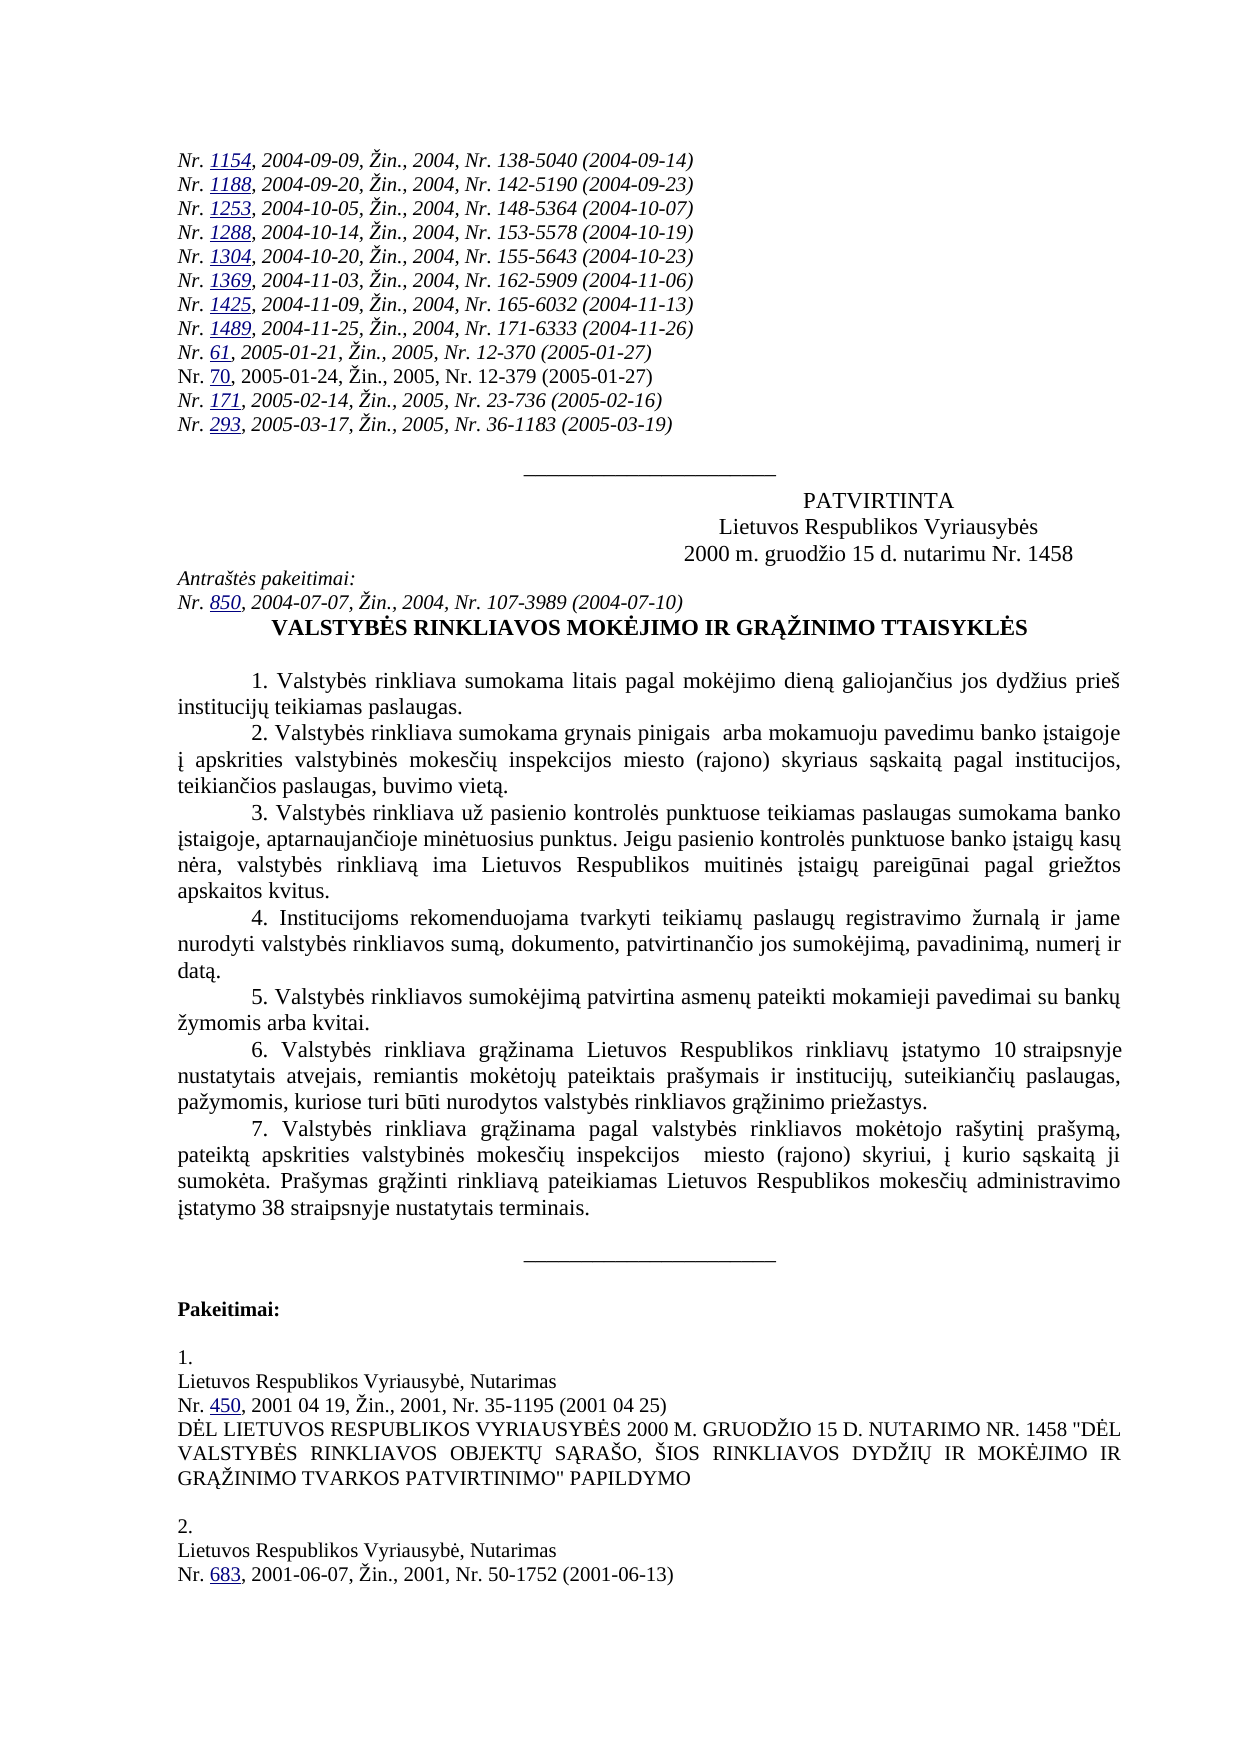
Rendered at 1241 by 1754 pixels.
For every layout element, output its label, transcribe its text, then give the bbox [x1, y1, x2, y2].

text Antraštės pakeitimai: [177, 566, 1122, 590]
text Lietuvos Respublikos Vyriausybės 2000 m. gruodžio 15 d. nutarimu Nr. 1458 [635, 513, 1122, 566]
text 6. Valstybės rinkliava grąžinama Lietuvos Respublikos rinkliavų įstatymo 10 straipsnyje nustatytais atvejais, remiantis mokėtojų pateiktais prašymais ir institucijų, suteikiančių paslaugas, pažymomis, kuriose turi būti nurodytos valstybės rinkliavos grąžinimo priežastys. [177, 1036, 1122, 1115]
text Nr. 293, 2005-03-17, Žin., 2005, Nr. 36-1183 (2005-03-19) [177, 412, 1122, 436]
text 7. Valstybės rinkliava grąžinama pagal valstybės rinkliavos mokėtojo rašytinį prašymą, pateiktą apskrities valstybinės mokesčių inspekcijos miesto (rajono) skyriui, į kurio sąskaitą ji sumokėta. Prašymas grąžinti rinkliavą pateikiamas Lietuvos Respublikos mokesčių administravimo įstatymo 38 straipsnyje nustatytais terminais. [177, 1115, 1122, 1220]
text Nr. 70, 2005-01-24, Žin., 2005, Nr. 12-379 (2005-01-27) [177, 364, 1122, 388]
text Nr. 1369, 2004-11-03, Žin., 2004, Nr. 162-5909 (2004-11-06) [177, 268, 1122, 292]
text 2. Valstybės rinkliava sumokama grynais pinigais arba mokamuoju pavedimu banko įstaigoje į apskrities valstybinės mokesčių inspekcijos miesto (rajono) skyriaus sąskaitą pagal institucijos, teikiančios paslaugas, buvimo vietą. [177, 719, 1122, 798]
text Nr. 171, 2005-02-14, Žin., 2005, Nr. 23-736 (2005-02-16) [177, 388, 1122, 412]
text –––––––––––––––––––––– [177, 1247, 1122, 1273]
text Pakeitimai: [177, 1297, 1122, 1321]
text VALSTYBĖS RINKLIAVOS MOKĖJIMO IR GRĄŽINIMO TTAISYKLĖS [177, 614, 1122, 640]
text 1. Valstybės rinkliava sumokama litais pagal mokėjimo dieną galiojančius jos dydžius prieš institucijų teikiamas paslaugas. [177, 667, 1122, 719]
text 4. Institucijoms rekomenduojama tvarkyti teikiamų paslaugų registravimo žurnalą ir jame nurodyti valstybės rinkliavos sumą, dokumento, patvirtinančio jos sumokėjimą, pavadinimą, numerį ir datą. [177, 904, 1122, 983]
text Nr. 61, 2005-01-21, Žin., 2005, Nr. 12-370 (2005-01-27) [177, 340, 1122, 364]
text DĖL LIETUVOS RESPUBLIKOS VYRIAUSYBĖS 2000 M. GRUODŽIO 15 D. NUTARIMO NR. 1458 "DĖL VALSTYBĖS RINKLIAVOS OBJEKTŲ SĄRAŠO, ŠIOS RINKLIAVOS DYDŽIŲ IR MOKĖJIMO IR GRĄŽINIMO TVARKOS PATVIRTINIMO" PAPILDYMO [177, 1417, 1122, 1489]
text Patvirtinta [635, 487, 1122, 513]
text 2. [177, 1513, 1122, 1538]
text 5. Valstybės rinkliavos sumokėjimą patvirtina asmenų pateikti mokamieji pavedimai su bankų žymomis arba kvitai. [177, 983, 1122, 1036]
text Lietuvos Respublikos Vyriausybė, Nutarimas [177, 1369, 1122, 1393]
text Nr. 450, 2001 04 19, Žin., 2001, Nr. 35-1195 (2001 04 25) [177, 1393, 1122, 1417]
text Nr. 1188, 2004-09-20, Žin., 2004, Nr. 142-5190 (2004-09-23) [177, 172, 1122, 196]
text Nr. 1288, 2004-10-14, Žin., 2004, Nr. 153-5578 (2004-10-19) [177, 220, 1122, 244]
text –––––––––––––––––––––– [177, 461, 1122, 487]
text Lietuvos Respublikos Vyriausybė, Nutarimas [177, 1538, 1122, 1562]
text Nr. 1489, 2004-11-25, Žin., 2004, Nr. 171-6333 (2004-11-26) [177, 316, 1122, 340]
text Nr. 1253, 2004-10-05, Žin., 2004, Nr. 148-5364 (2004-10-07) [177, 196, 1122, 220]
text Nr. 850, 2004-07-07, Žin., 2004, Nr. 107-3989 (2004-07-10) [177, 590, 1122, 614]
text Nr. 1425, 2004-11-09, Žin., 2004, Nr. 165-6032 (2004-11-13) [177, 292, 1122, 316]
text Nr. 1304, 2004-10-20, Žin., 2004, Nr. 155-5643 (2004-10-23) [177, 244, 1122, 268]
text 3. Valstybės rinkliava už pasienio kontrolės punktuose teikiamas paslaugas sumokama banko įstaigoje, aptarnaujančioje minėtuosius punktus. Jeigu pasienio kontrolės punktuose banko įstaigų kasų nėra, valstybės rinkliavą ima Lietuvos Respublikos muitinės įstaigų pareigūnai pagal griežtos apskaitos kvitus. [177, 798, 1122, 904]
text Nr. 1154, 2004-09-09, Žin., 2004, Nr. 138-5040 (2004-09-14) [177, 148, 1122, 172]
text Nr. 683, 2001-06-07, Žin., 2001, Nr. 50-1752 (2001-06-13) [177, 1562, 1122, 1586]
text 1. [177, 1345, 1122, 1369]
